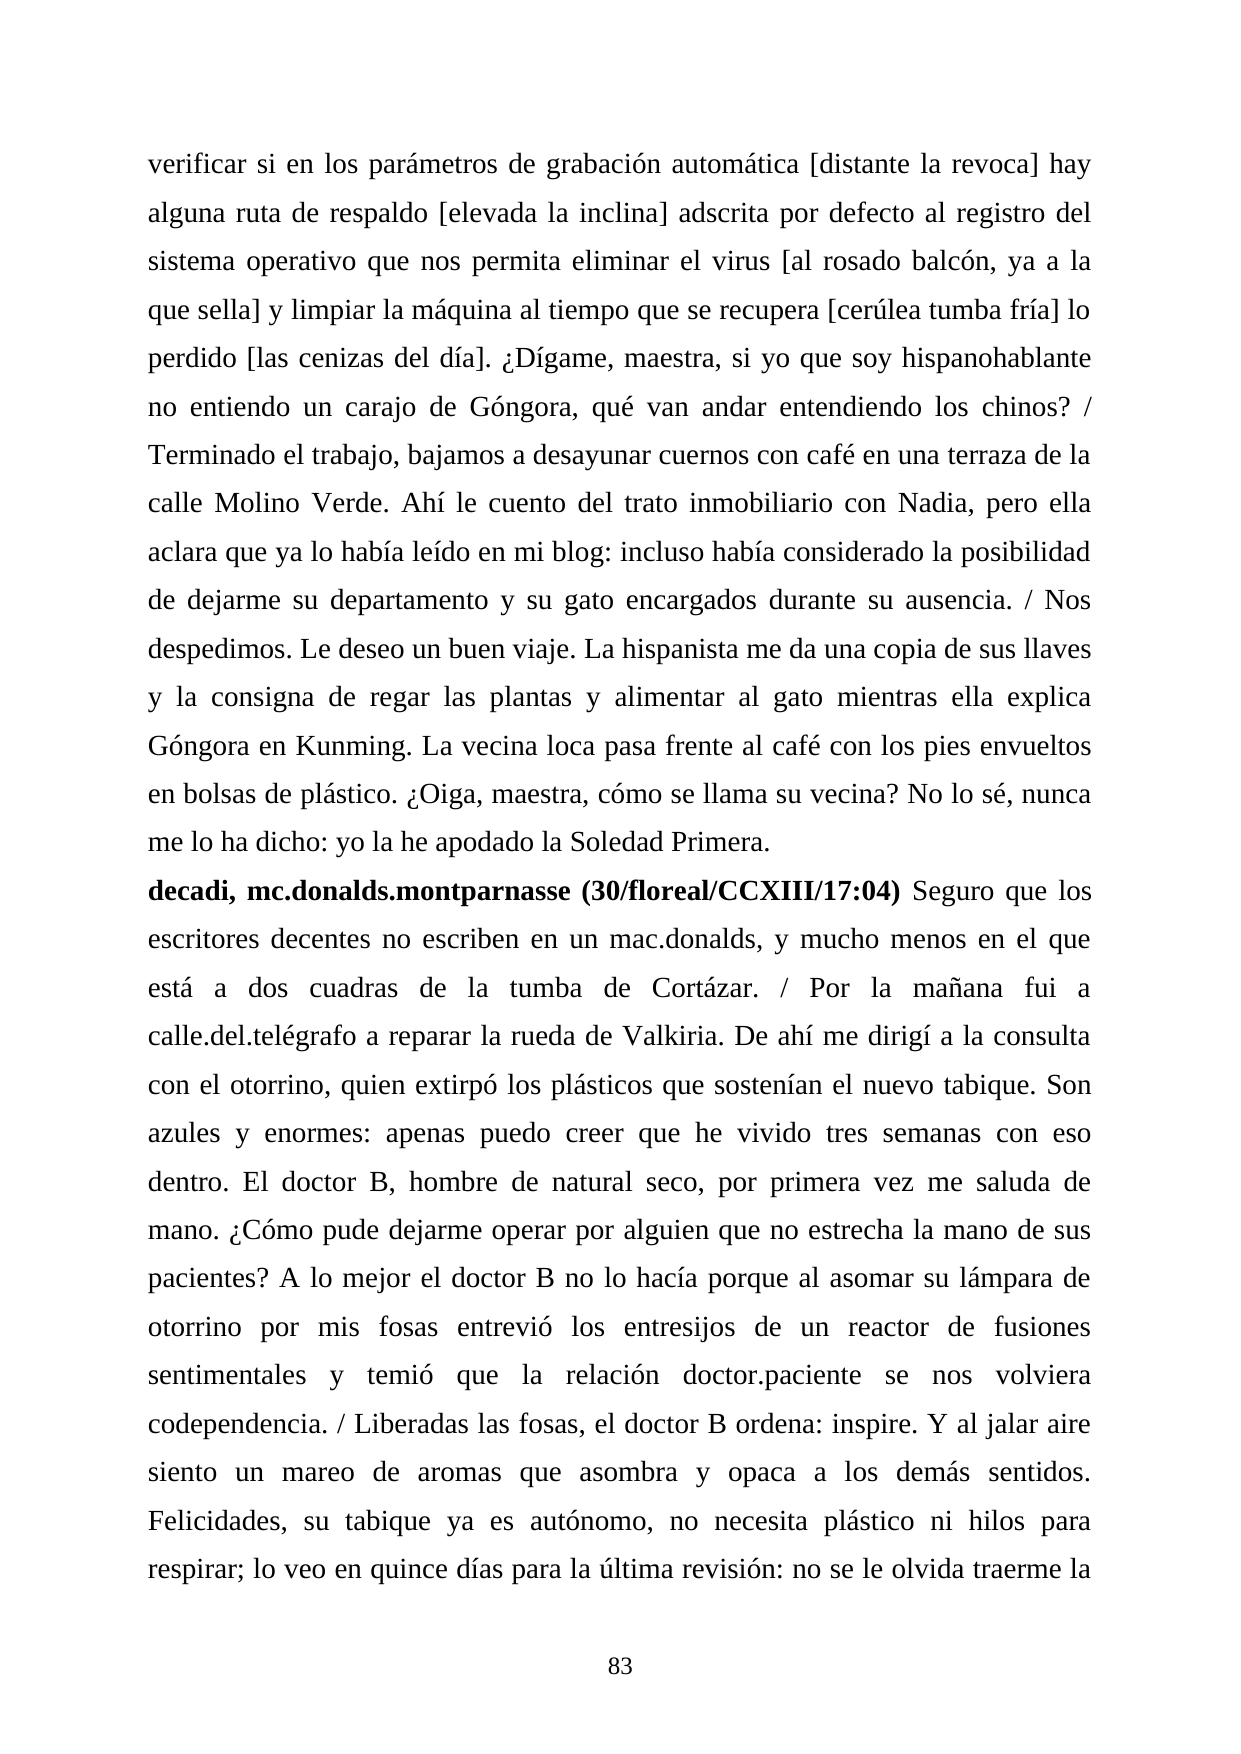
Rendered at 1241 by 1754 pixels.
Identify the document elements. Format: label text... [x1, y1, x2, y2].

text verificar si en los parámetros de grabación automática [distante la revoca] hay alguna ruta de respaldo [elevada la inclina] adscrita por defecto al registro del sistema operativo que nos permita eliminar el virus [al rosado balcón, ya a la que sella] y limpiar la máquina al tiempo que se recupera [cerúlea tumba fría] lo perdido [las cenizas del día]. ¿Dígame, maestra, si yo que soy hispanohablante no entiendo un carajo de Góngora, qué van andar entendiendo los chinos? / Terminado el trabajo, bajamos a desayunar cuernos con café en una terraza de la calle Molino Verde. Ahí le cuento del trato inmobiliario con Nadia, pero ella aclara que ya lo había leído en mi blog: incluso había considerado la posibilidad de dejarme su departamento y su gato encargados durante su ausencia. / Nos despedimos. Le deseo un buen viaje. La hispanista me da una copia de sus llaves y la consigna de regar las plantas y alimentar al gato mientras ella explica Góngora en Kunming. La vecina loca pasa frente al café con los pies envueltos en bolsas de plástico. ¿Oiga, maestra, cómo se llama su vecina? No lo sé, nunca me lo ha dicho: yo la he apodado la Soledad Primera. [148, 148, 1092, 858]
text decadi, mc.donalds.montparnasse (30/floreal/CCXIII/17:04) Seguro que los escritores decentes no escriben en un mac.donalds, y mucho menos en el que está a dos cuadras de la tumba de Cortázar. / Por la mañana fui a calle.del.telégrafo a reparar la rueda de Valkiria. De ahí me dirigí a la consulta con el otorrino, quien extirpó los plásticos que sostenían el nuevo tabique. Son azules y enormes: apenas puedo creer que he vivido tres semanas con eso dentro. El doctor B, hombre de natural seco, por primera vez me saluda de mano. ¿Cómo pude dejarme operar por alguien que no estrecha la mano de sus pacientes? A lo mejor el doctor B no lo hacía porque al asomar su lámpara de otorrino por mis fosas entrevió los entresijos de un reactor de fusiones sentimentales y temió que la relación doctor.paciente se nos volviera codependencia. / Liberadas las fosas, el doctor B ordena: inspire. Y al jalar aire siento un mareo de aromas que asombra y opaca a los demás sentidos. Felicidades, su tabique ya es autónomo, no necesita plástico ni hilos para respirar; lo veo en quince días para la última revisión: no se le olvida traerme la [148, 874, 1092, 1585]
